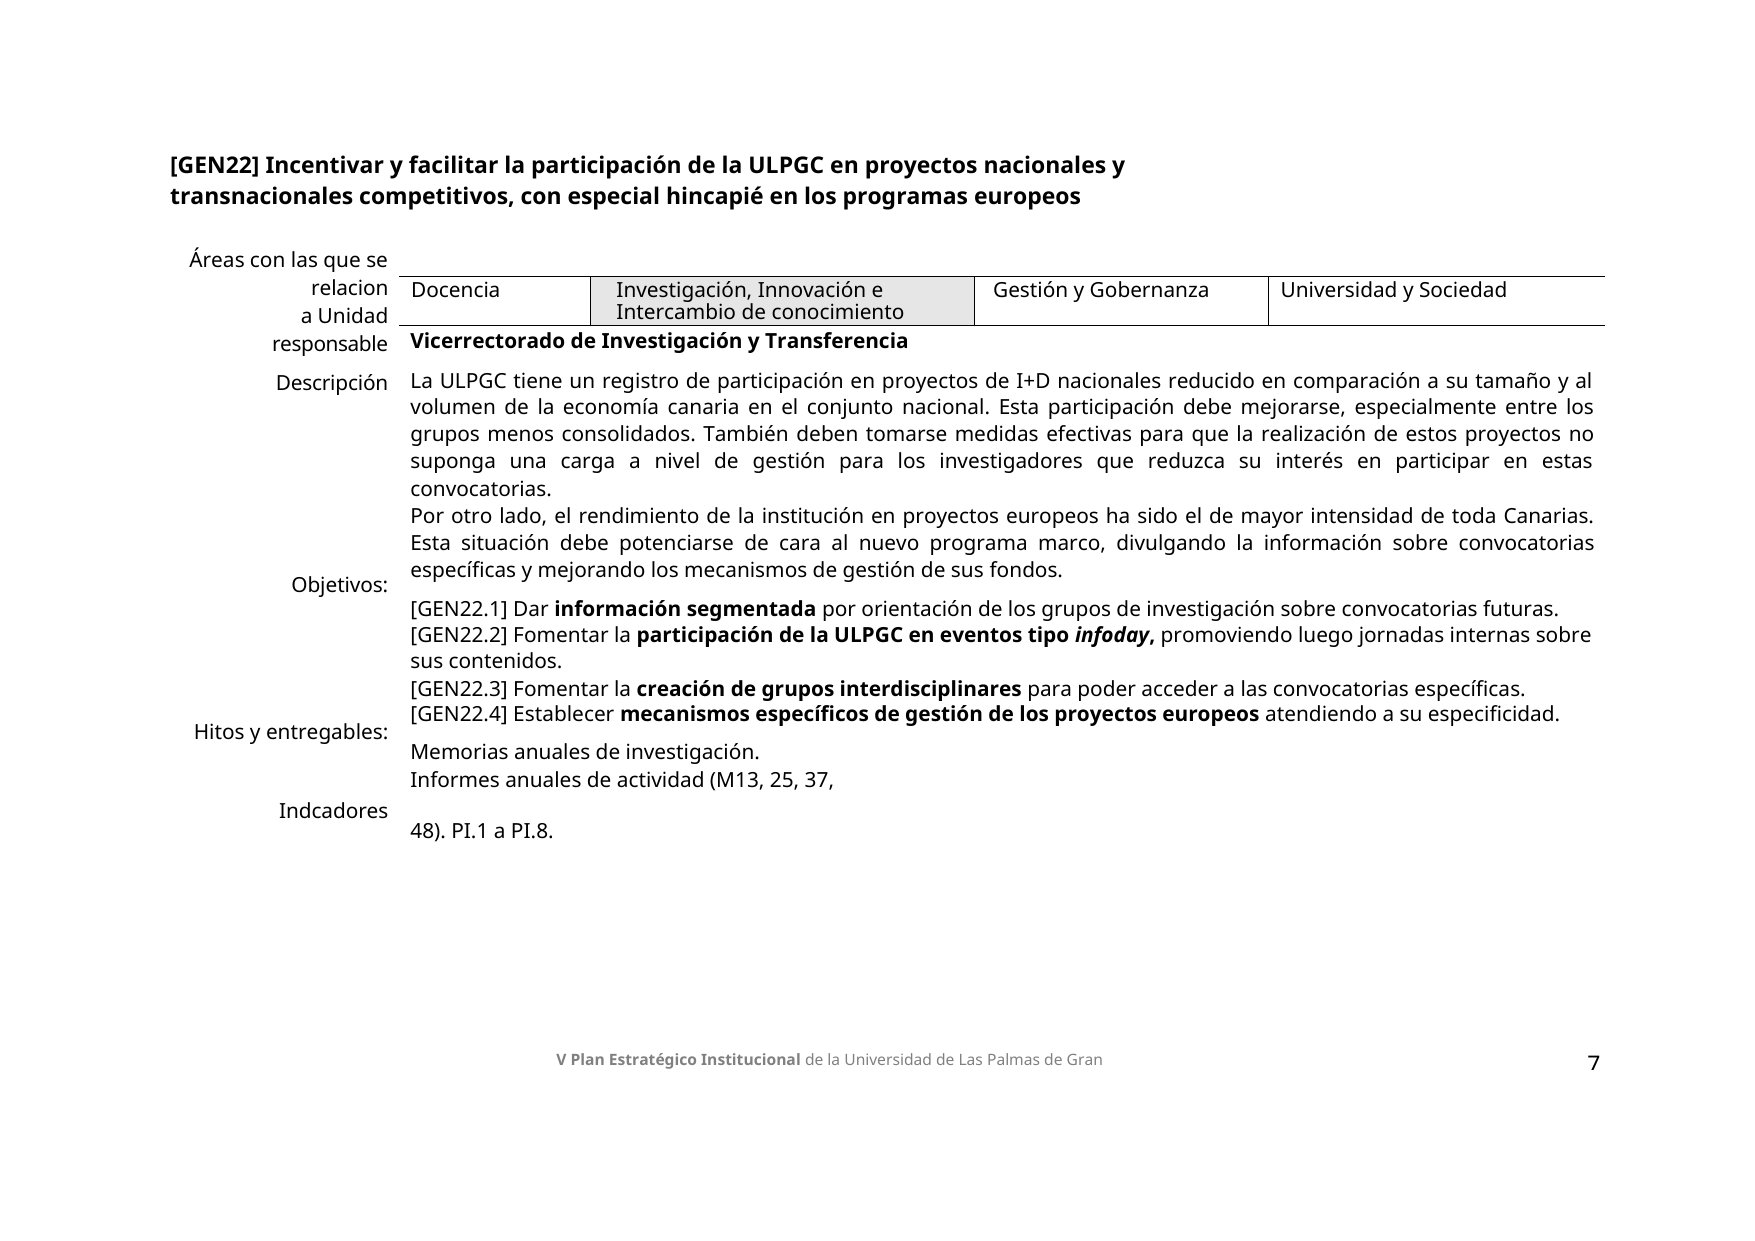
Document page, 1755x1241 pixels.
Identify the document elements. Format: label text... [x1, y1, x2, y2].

text La ULPGC tiene un registro de participación en proyectos de I+D nacionales reducido en comparación a su tamaño y al volumen de la economía canaria en el conjunto nacional. Esta participación debe mejorarse, especialmente entre los grupos menos consolidados. También deben tomarse medidas efectivas para que la realización de estos proyectos no suponga una carga a nivel de gestión para los investigadores que reduzca su interés en participar en estas convocatorias. [410, 367, 1594, 502]
text Informes anuales de actividad (M13, 25, 37, 48). PI.1 a PI.8. [410, 765, 871, 845]
text relaciona Unidad responsable [201, 273, 388, 358]
text Por otro lado, el rendimiento de la institución en proyectos europeos ha sido el de mayor intensidad de toda Canarias. Esta situación debe potenciarse de cara al nuevo programa marco, divulgando la información sobre convocatorias específicas y mejorando los mecanismos de gestión de sus fondos. [410, 502, 1595, 583]
text Descripción [137, 368, 388, 396]
text Indcadores [137, 796, 388, 824]
subtitle [GEN22] Incentivar y facilitar la participación de la ULPGC en proyectos nacionales y transnacionales competitivos, con especial hincapié en los programas europeos [170, 149, 1190, 211]
table_header Gestión y Gobernanza [975, 277, 1268, 325]
subtitle Vicerrectorado de Investigación y Transferencia [410, 326, 1619, 355]
text Memorias anuales de investigación. [410, 739, 1619, 765]
table_header Docencia [399, 277, 590, 325]
table_header Universidad y Sociedad [1269, 277, 1605, 325]
text Áreas con las que se [137, 247, 388, 273]
text [GEN22.1] Dar información segmentada por orientación de los grupos de investigación sobre convocatorias futuras. [GEN22.2] Fomentar la participación de la ULPGC en eventos tipo infoday, promoviendo luego jornadas internas sobre sus contenidos. [410, 596, 1612, 675]
table_header Investigación, Innovación e Intercambio de conocimiento [591, 277, 974, 325]
text [GEN22.3] Fomentar la creación de grupos interdisciplinares para poder acceder a las convocatorias específicas. [GEN22.4] Establecer mecanismos específicos de gestión de los proyectos europeos atendiendo a su especificidad. [410, 675, 1566, 728]
text Hitos y entregables: [137, 717, 388, 746]
text Objetivos: [137, 570, 388, 598]
